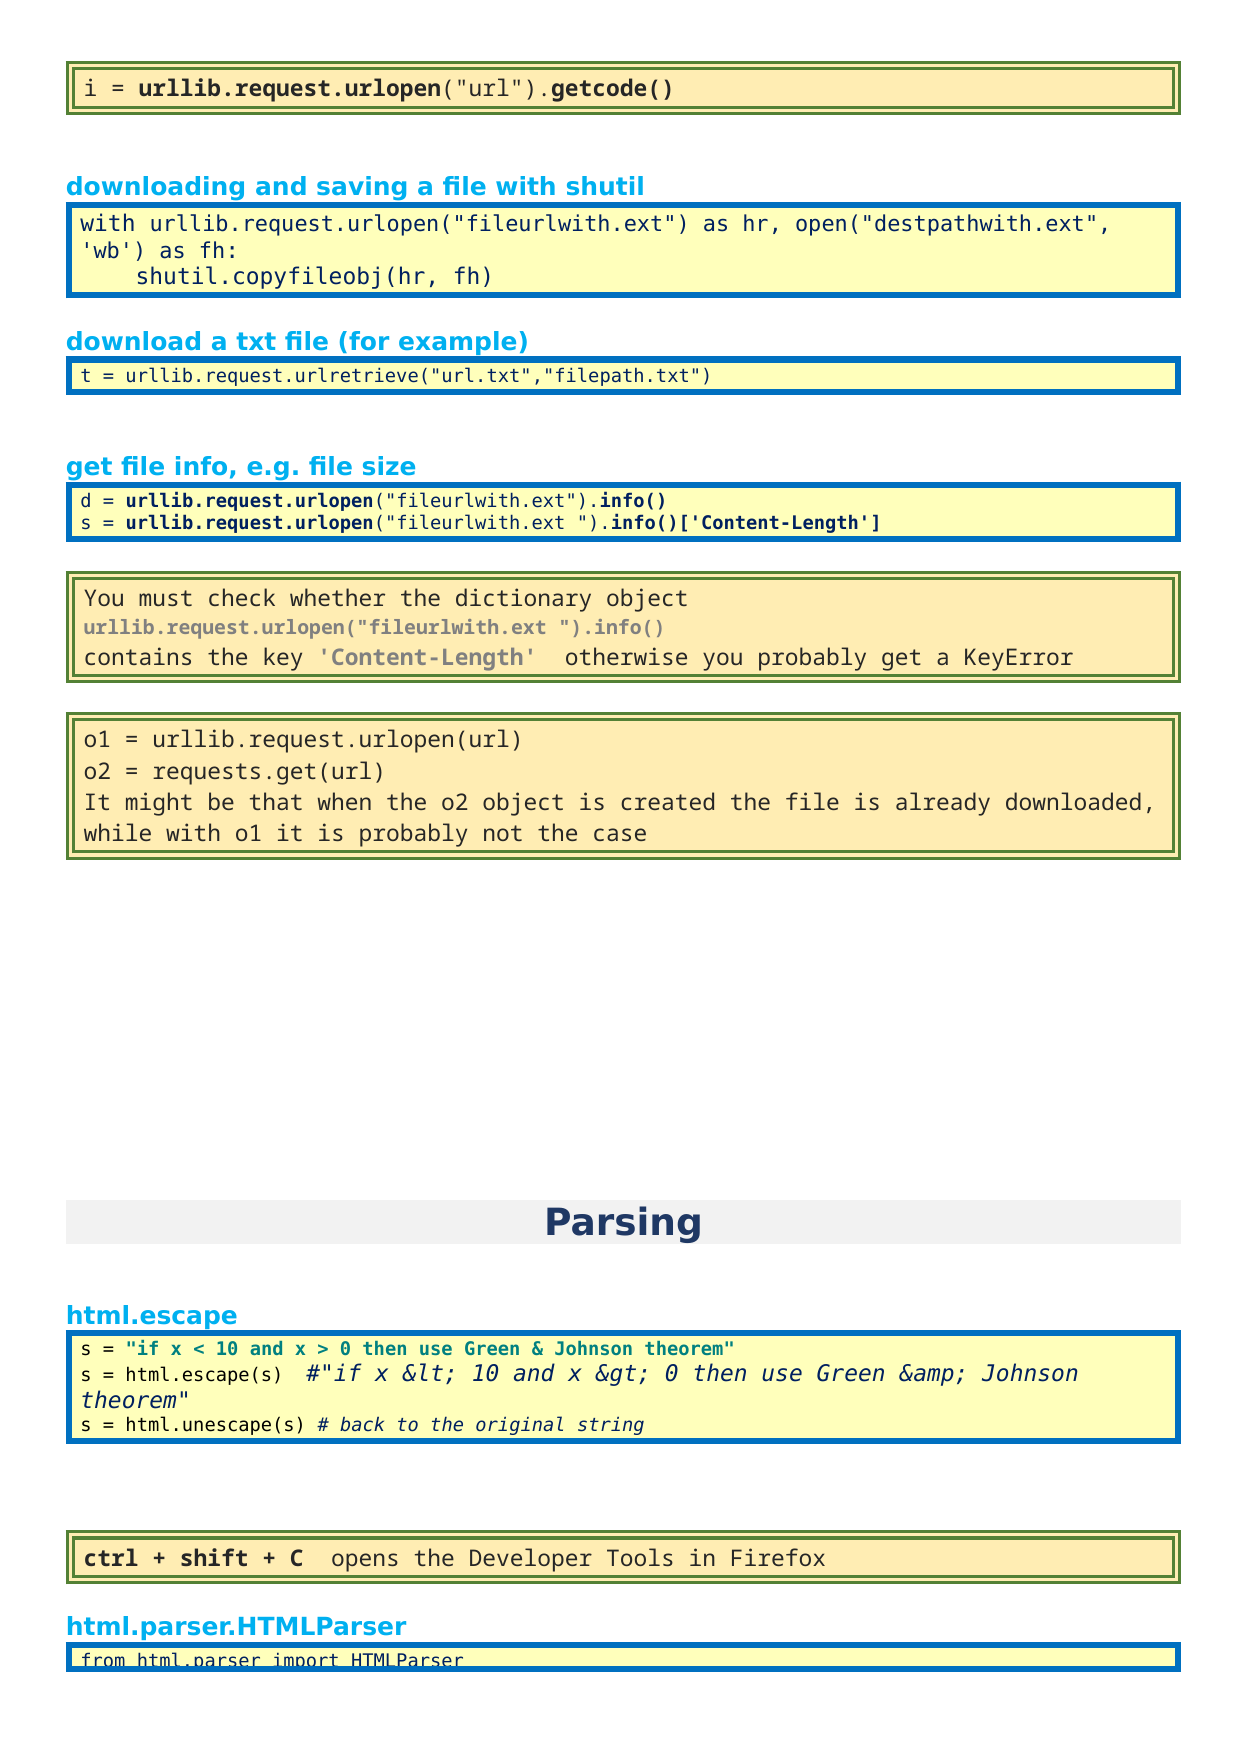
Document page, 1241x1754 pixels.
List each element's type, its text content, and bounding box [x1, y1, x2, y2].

text o1 = urllib.request.urlopen(url) [69, 715, 1178, 743]
subtitle Parsing [66, 1200, 1181, 1244]
text t = urllib.request.urlretrieve("url.txt","filepath.txt") [72, 363, 1175, 389]
text contains the key 'Content-Length' otherwise you probably get a KeyError [69, 629, 1178, 680]
text You must check whether the dictionary object urllib.request.urlopen("fileurlwith.ext ").info() [69, 574, 1178, 629]
text It might be that when the o2 object is created the file is already downloaded, while with o1 it is probably not the case [69, 774, 1178, 857]
title download a txt file (for example) [66, 327, 1181, 356]
title html.parser.HTMLParser [66, 1613, 1181, 1642]
title downloading and saving a file with shutil [66, 173, 1181, 202]
text o2 = requests.get(url) [75, 743, 1172, 774]
text s = urllib.request.urlopen("fileurlwith.ext ").info()['Content-Length'] [72, 503, 1175, 536]
text shutil.copyfileobj(hr, fh) [72, 255, 1175, 292]
text d = urllib.request.urlopen("fileurlwith.ext").info() [72, 488, 1175, 503]
text from html.parser import HTMLParser [72, 1648, 1175, 1666]
text i = urllib.request.urlopen("url").getcode() [69, 64, 1178, 112]
title html.escape [66, 1301, 1181, 1330]
text ctrl + shift + C opens the Developer Tools in Firefox [69, 1533, 1178, 1581]
text with urllib.request.urlopen("fileurlwith.ext") as hr, open("destpathwith.ext", 'wb') as fh: [72, 208, 1175, 255]
text s = "if x < 10 and x > 0 then use Green & Johnson theorem" s = html.escape(s) #"if x &lt; 10 and x &gt; 0 then use Green &amp; Johnson theorem" s = html.unescape(s) # back to the original string [72, 1336, 1175, 1438]
title get file info, e.g. file size [66, 452, 1181, 482]
